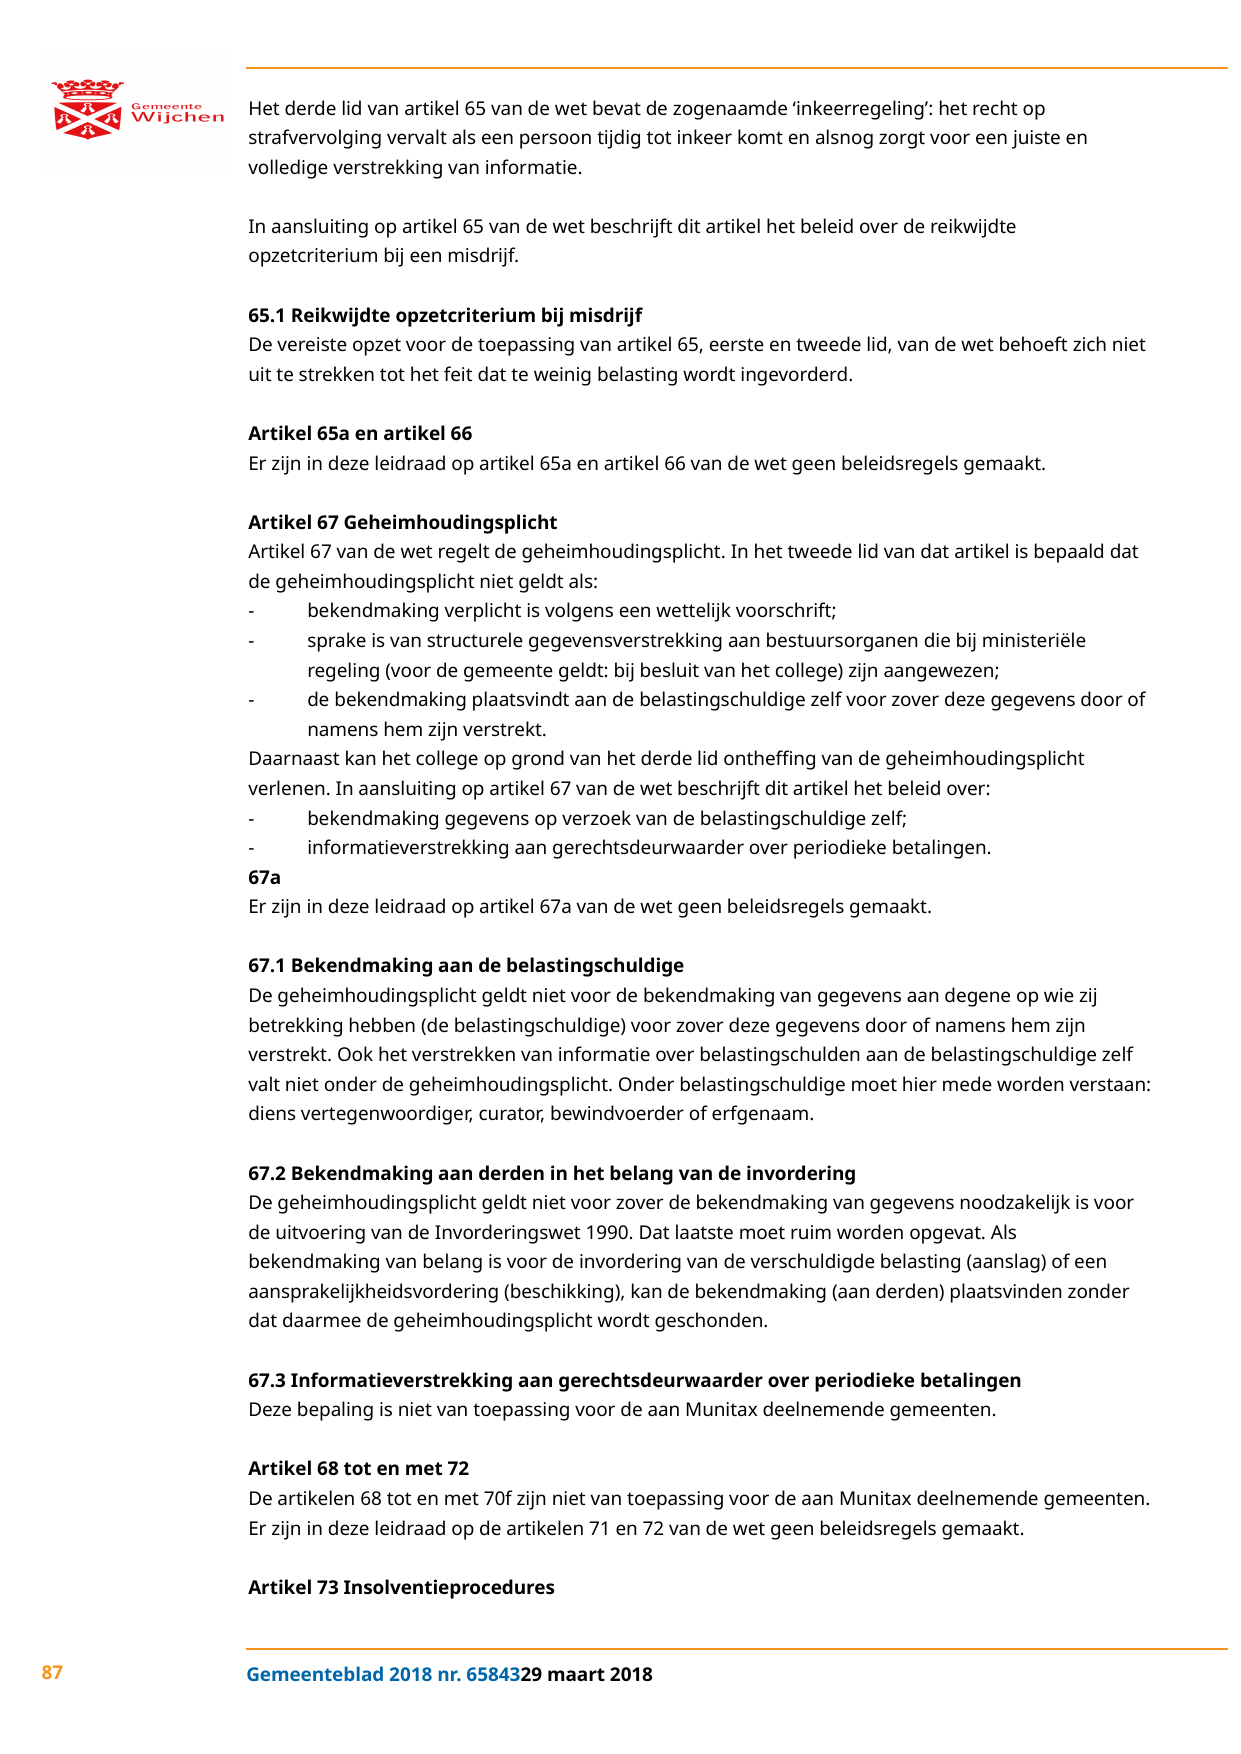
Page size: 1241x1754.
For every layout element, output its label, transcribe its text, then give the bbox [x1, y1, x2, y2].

text 67.2 Bekendmaking aan derden in het belang van de invordering [248, 1160, 1152, 1186]
text 67a [248, 864, 1152, 890]
text 65.1 Reikwijdte opzetcriterium bij misdrijf [248, 302, 1152, 328]
text 67.1 Bekendmaking aan de belastingschuldige [248, 953, 1152, 978]
text Artikel 65a en artikel 66 [248, 420, 1152, 446]
text Artikel 67 van de wet regelt de geheimhoudingsplicht. In het tweede lid van dat artikel is bepaald dat de geheimhoudingsplicht niet geldt als: [248, 538, 1152, 594]
list de bekendmaking plaatsvindt aan de belastingschuldige zelf voor zover deze gegevens door of namens hem zijn verstrekt. [248, 686, 1152, 742]
text 67.3 Informatieverstrekking aan gerechtsdeurwaarder over periodieke betalingen [248, 1367, 1152, 1393]
text Daarnaast kan het college op grond van het derde lid ontheffing van de geheimhoudingsplicht verlenen. In aansluiting op artikel 67 van de wet beschrijft dit artikel het beleid over: [248, 746, 1152, 801]
text De geheimhoudingsplicht geldt niet voor de bekendmaking van gegevens aan degene op wie zij betrekking hebben (de belastingschuldige) voor zover deze gegevens door of namens hem zijn verstrekt. Ook het verstrekken van informatie over belastingschulden aan de belastingschuldige zelf valt niet onder de geheimhoudingsplicht. Onder belastingschuldige moet hier mede worden verstaan: diens vertegenwoordiger, curator, bewindvoerder of erfgenaam. [248, 982, 1152, 1126]
picture [41, 47, 231, 172]
text Het derde lid van artikel 65 van de wet bevat de zogenaamde ‘inkeerregeling’: het recht op strafvervolging vervalt als een persoon tijdig tot inkeer komt en alsnog zorgt voor een juiste en volledige verstrekking van informatie. [248, 95, 1152, 180]
text Artikel 67 Geheimhoudingsplicht [248, 509, 1152, 535]
text Artikel 73 Insolventieprocedures [248, 1574, 1152, 1600]
text Er zijn in deze leidraad op de artikelen 71 en 72 van de wet geen beleidsregels gemaakt. [248, 1515, 1152, 1541]
text In aansluiting op artikel 65 van de wet beschrijft dit artikel het beleid over de reikwijdte opzetcriterium bij een misdrijf. [248, 213, 1152, 268]
text Deze bepaling is niet van toepassing voor de aan Munitax deelnemende gemeenten. [248, 1396, 1152, 1422]
text Artikel 68 tot en met 72 [248, 1456, 1152, 1481]
list informatieverstrekking aan gerechtsdeurwaarder over periodieke betalingen. [248, 834, 1152, 860]
text De artikelen 68 tot en met 70f zijn niet van toepassing voor de aan Munitax deelnemende gemeenten. [248, 1485, 1152, 1511]
list bekendmaking gegevens op verzoek van de belastingschuldige zelf; [248, 805, 1152, 831]
text De vereiste opzet voor de toepassing van artikel 65, eerste en tweede lid, van de wet behoeft zich niet uit te strekken tot het feit dat te weinig belasting wordt ingevorderd. [248, 331, 1152, 387]
text Er zijn in deze leidraad op artikel 67a van de wet geen beleidsregels gemaakt. [248, 893, 1152, 919]
list bekendmaking verplicht is volgens een wettelijk voorschrift; [248, 598, 1152, 623]
list sprake is van structurele gegevensverstrekking aan bestuursorganen die bij ministeriële regeling (voor de gemeente geldt: bij besluit van het college) zijn aangewezen; [248, 627, 1152, 683]
text Er zijn in deze leidraad op artikel 65a en artikel 66 van de wet geen beleidsregels gemaakt. [248, 450, 1152, 476]
text De geheimhoudingsplicht geldt niet voor zover de bekendmaking van gegevens noodzakelijk is voor de uitvoering van de Invorderingswet 1990. Dat laatste moet ruim worden opgevat. Als bekendmaking van belang is voor de invordering van de verschuldigde belasting (aanslag) of een aansprakelijkheidsvordering (beschikking), kan de bekendmaking (aan derden) plaatsvinden zonder dat daarmee de geheimhoudingsplicht wordt geschonden. [248, 1189, 1152, 1333]
